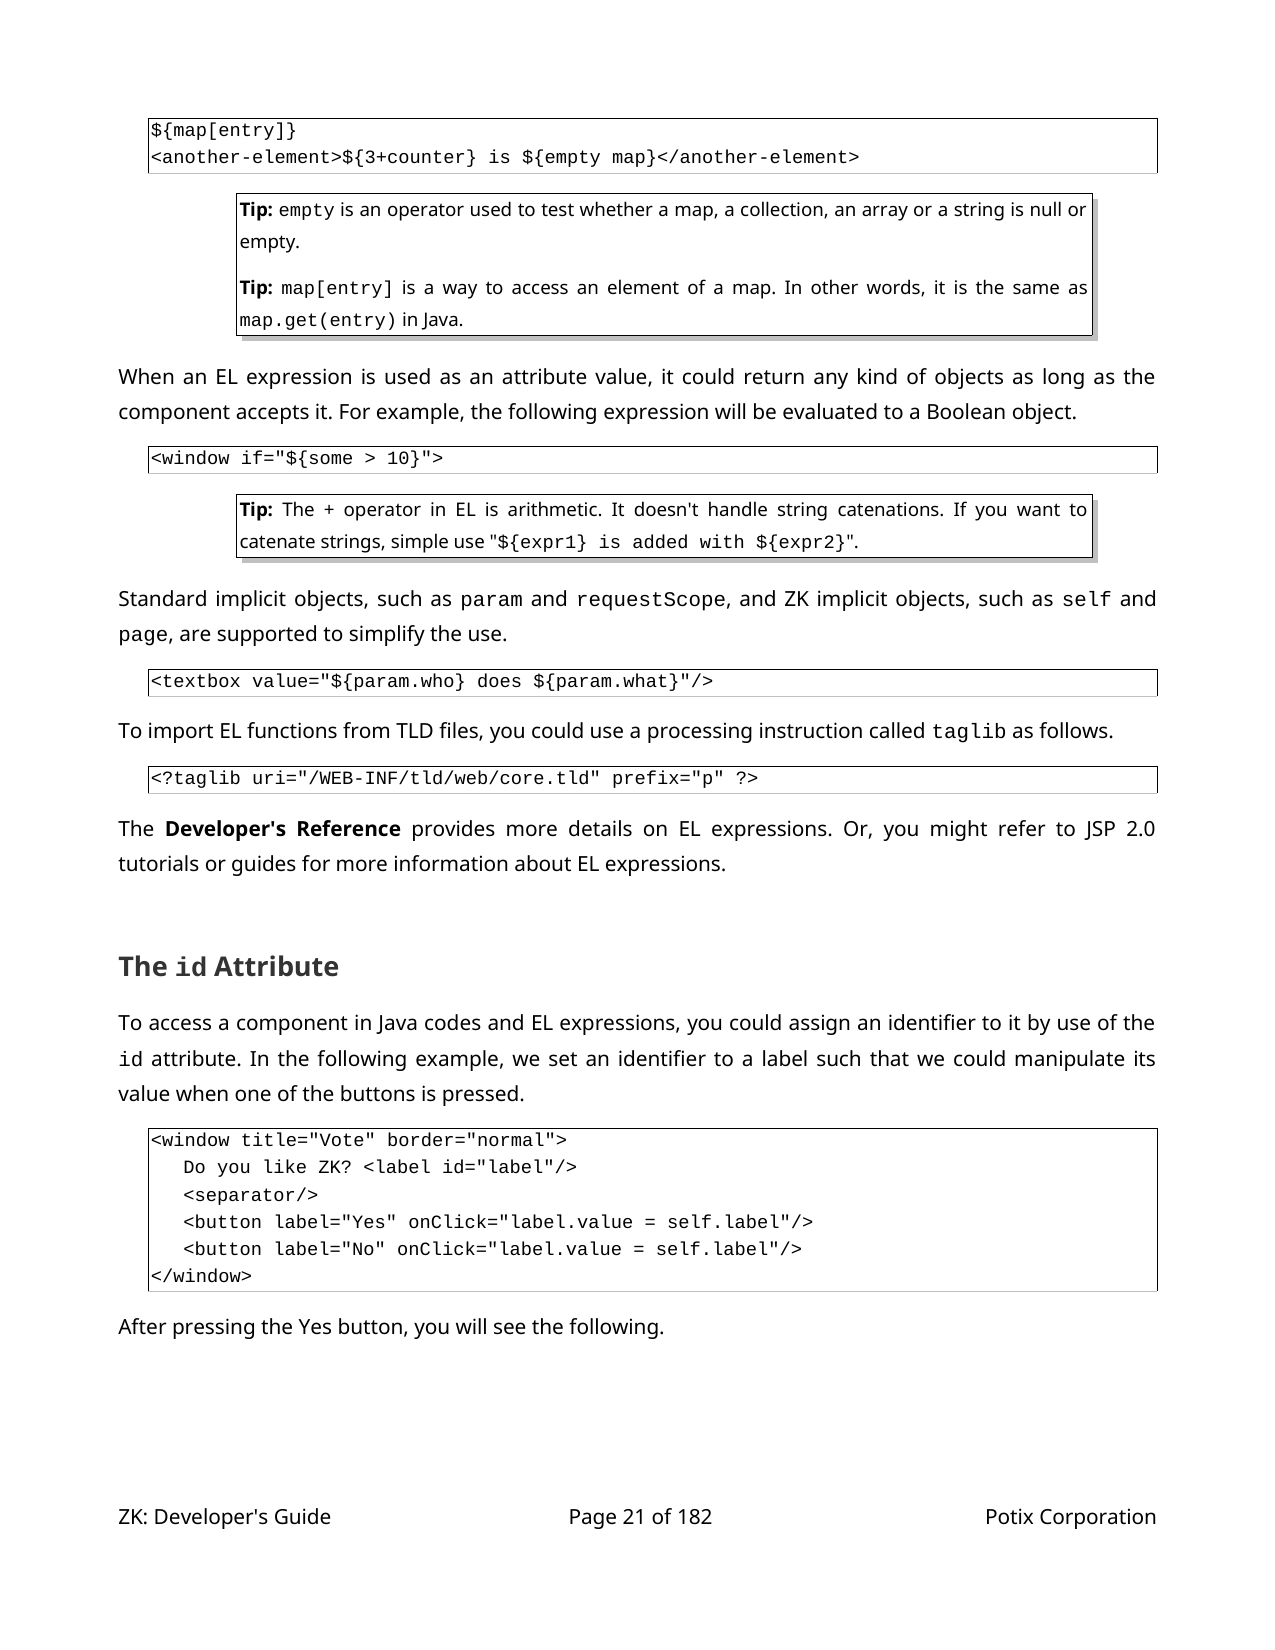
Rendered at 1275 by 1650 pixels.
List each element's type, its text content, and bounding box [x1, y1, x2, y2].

text <button label="No" onClick="label.value = self.label"/> [149, 1237, 1157, 1261]
text Do you like ZK? <label id="label"/> [149, 1155, 1157, 1179]
text Tip: map[entry] is a way to access an element of a map. In other words, it is the same as map.get(entry) in Java. [237, 271, 1092, 335]
text <textbox value="${param.who} does ${param.what}"/> [149, 670, 1157, 696]
text </window> [149, 1264, 1157, 1291]
text <window title="Vote" border="normal"> [149, 1129, 1157, 1152]
text <button label="Yes" onClick="label.value = self.label"/> [149, 1209, 1157, 1234]
text Standard implicit objects, such as param and requestScope, and ZK implicit objects, such as self and page, are supported to simplify the use. [118, 584, 1157, 648]
text <?taglib uri="/WEB-INF/tld/web/core.tld" prefix="p" ?> [149, 767, 1157, 793]
text To access a component in Java codes and EL expressions, you could assign an identifier to it by use of the id attribute. In the following example, we set an identifier to a label such that we could manipulate its value when one of the buttons is pressed. [118, 1008, 1157, 1107]
text <another-element>${3+counter} is ${empty map}</another-element> [149, 145, 1157, 173]
text <separator/> [149, 1182, 1157, 1207]
text The Developer's Reference provides more details on EL expressions. Or, you might refer to JSP 2.0 tutorials or guides for more information about EL expressions. [118, 814, 1157, 877]
text After pressing the Yes button, you will see the following. [118, 1312, 1157, 1340]
text <window if="${some > 10}"> [149, 447, 1157, 473]
text Tip: empty is an operator used to test whether a map, a collection, an array or a string is null or empty. [237, 194, 1092, 254]
text Tip: The + operator in EL is arithmetic. It doesn't handle string catenations. If you want to catenate strings, simple use "${expr1} is added with ${expr2}". [237, 495, 1092, 557]
text ${map[entry]} [149, 119, 1157, 142]
text When an EL expression is used as an attribute value, it could return any kind of objects as long as the component accepts it. For example, the following expression will be evaluated to a Boolean object. [118, 362, 1157, 425]
subtitle The id Attribute [118, 948, 1157, 985]
text To import EL functions from TLD files, you could use a processing instruction called taglib as follows. [118, 717, 1157, 745]
